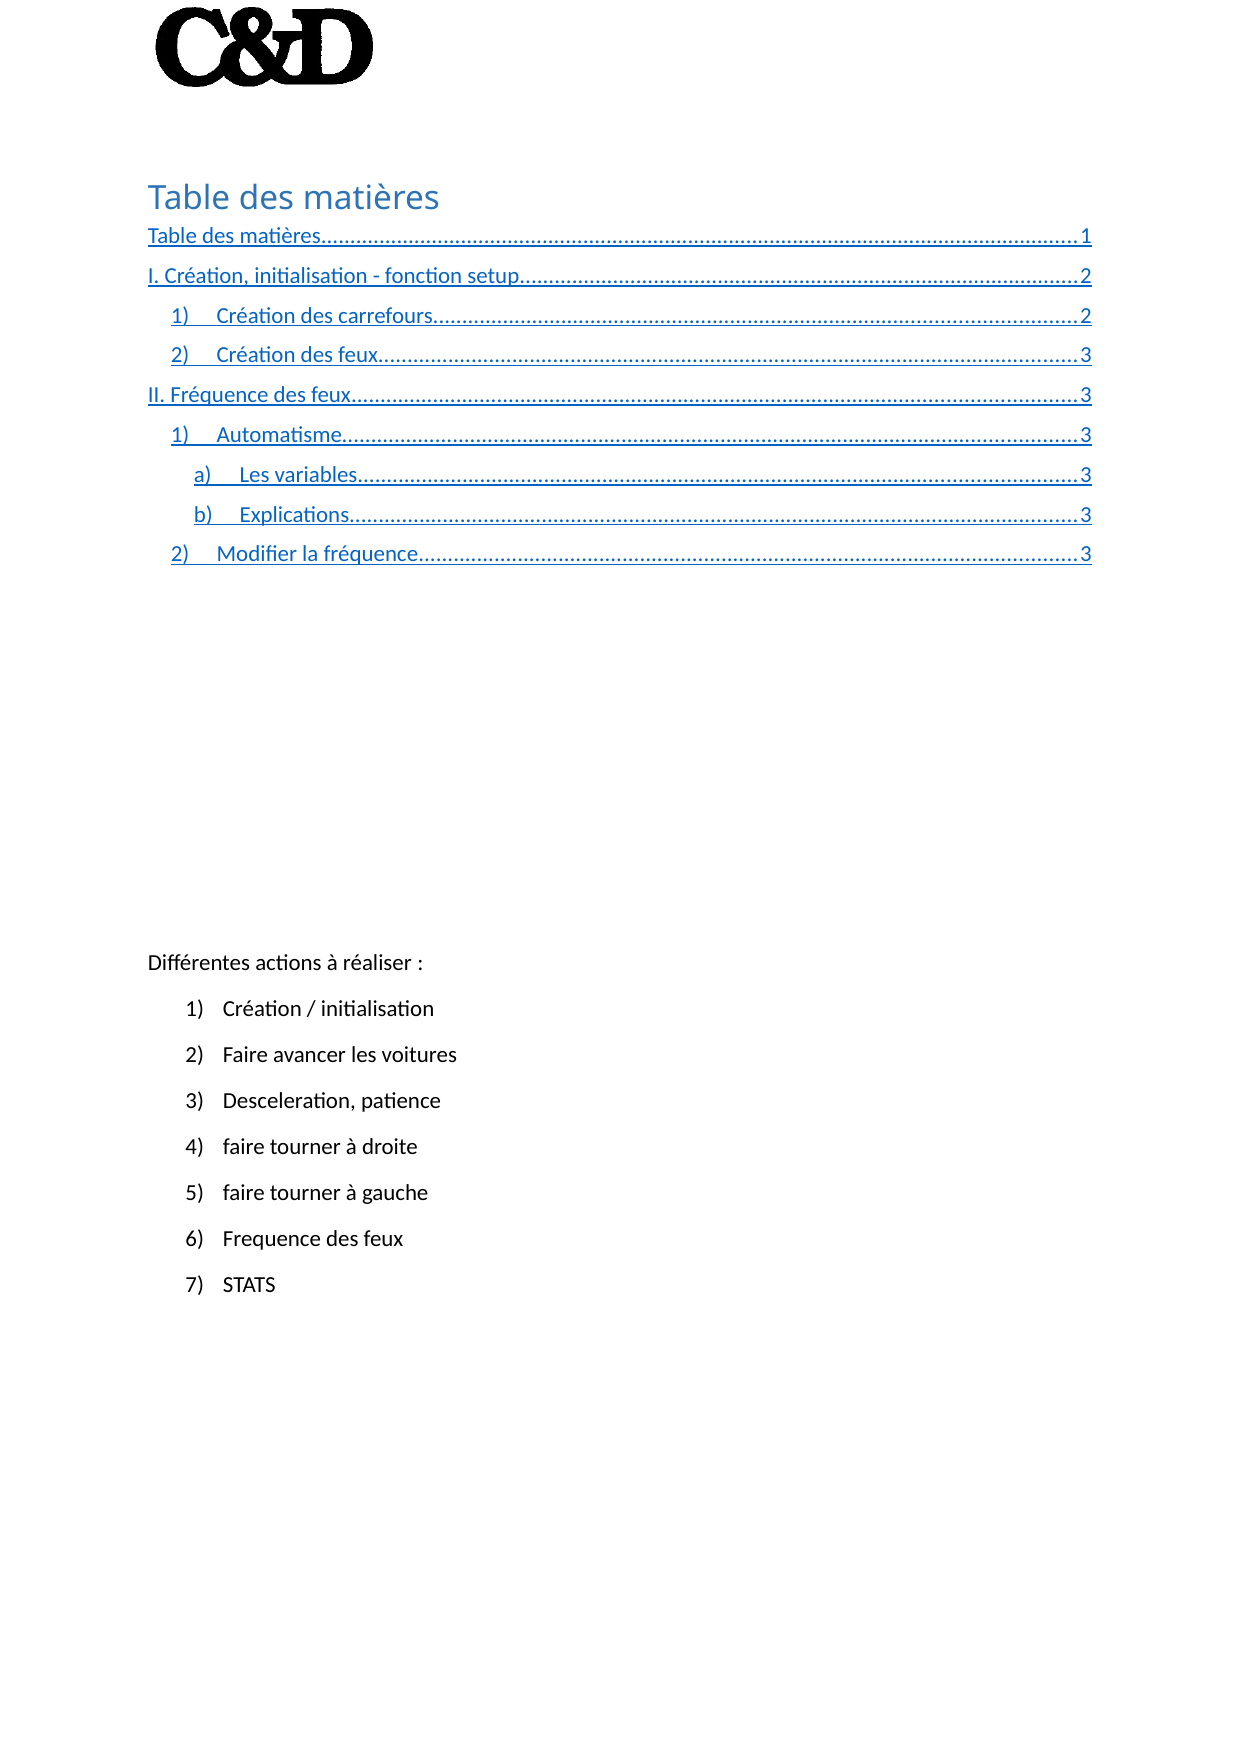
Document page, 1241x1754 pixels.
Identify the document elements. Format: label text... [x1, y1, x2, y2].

text II. Fréquence des feux 3 [148, 380, 1093, 408]
text 1) Automatisme 3 [171, 420, 1093, 448]
list Frequence des feux [185, 1224, 1093, 1252]
text I. Création, initialisation - fonction setup 2 [148, 261, 1093, 289]
text 2) Création des feux 3 [171, 341, 1093, 368]
text b) Explications 3 [193, 500, 1093, 528]
list Faire avancer les voitures [185, 1040, 1093, 1068]
text Différentes actions à réaliser : [148, 948, 1093, 976]
text 2) Modifier la fréquence 3 [171, 539, 1093, 567]
subtitle Table des matières [148, 173, 1093, 219]
list Desceleration, patience [185, 1086, 1093, 1114]
list faire tourner à gauche [185, 1178, 1093, 1206]
text 1) Création des carrefours 2 [171, 301, 1093, 329]
text a) Les variables 3 [193, 460, 1093, 488]
list faire tourner à droite [185, 1132, 1093, 1160]
list STATS [185, 1270, 1093, 1298]
text Table des matières 1 [148, 221, 1093, 249]
list Création / initialisation [185, 994, 1093, 1022]
